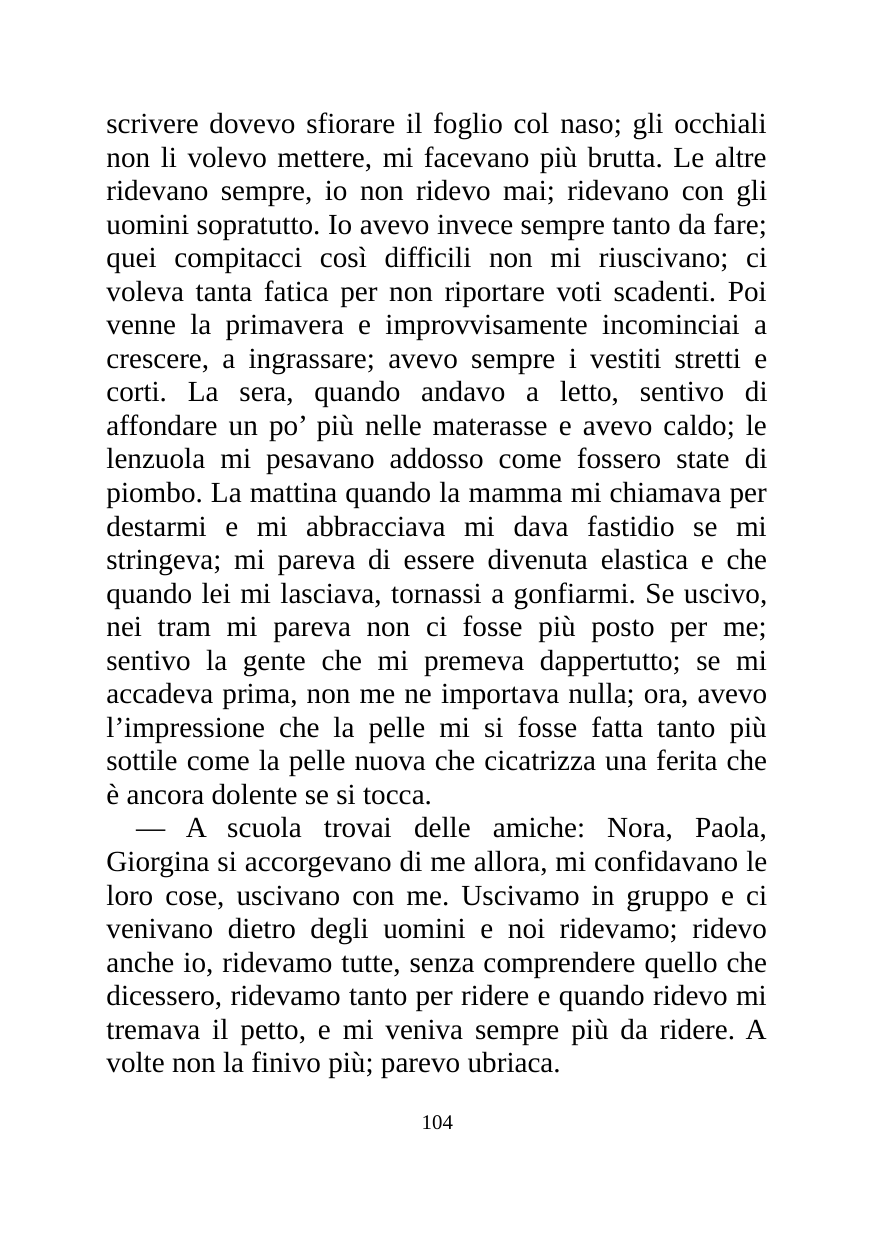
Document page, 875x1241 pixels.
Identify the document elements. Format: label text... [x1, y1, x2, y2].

text — A scuola trovai delle amiche: Nora, Paola, Giorgina si accorgevano di me allora, mi confidavano le loro cose, uscivano con me. Uscivamo in gruppo e ci venivano dietro degli uomini e noi ridevamo; ridevo anche io, ridevamo tutte, senza comprendere quello che dicessero, ridevamo tanto per ridere e quando ridevo mi tremava il petto, e mi veniva sempre più da ridere. A volte non la finivo più; parevo ubriaca. [106, 811, 768, 1079]
text scrivere dovevo sfiorare il foglio col naso; gli occhiali non li volevo mettere, mi facevano più brutta. Le altre ridevano sempre, io non ridevo mai; ridevano con gli uomini sopratutto. Io avevo invece sempre tanto da fare; quei compitacci così difficili non mi riuscivano; ci voleva tanta fatica per non riportare voti scadenti. Poi venne la primavera e improvvisamente incominciai a crescere, a ingrassare; avevo sempre i vestiti stretti e corti. La sera, quando andavo a letto, sentivo di affondare un po’ più nelle materasse e avevo caldo; le lenzuola mi pesavano addosso come fossero state di piombo. La mattina quando la mamma mi chiamava per destarmi e mi abbracciava mi dava fastidio se mi stringeva; mi pareva di essere divenuta elastica e che quando lei mi lasciava, tornassi a gonfiarmi. Se uscivo, nei tram mi pareva non ci fosse più posto per me; sentivo la gente che mi premeva dappertutto; se mi accadeva prima, non me ne importava nulla; ora, avevo l’impressione che la pelle mi si fosse fatta tanto più sottile come la pelle nuova che cicatrizza una ferita che è ancora dolente se si tocca. [106, 106, 768, 811]
